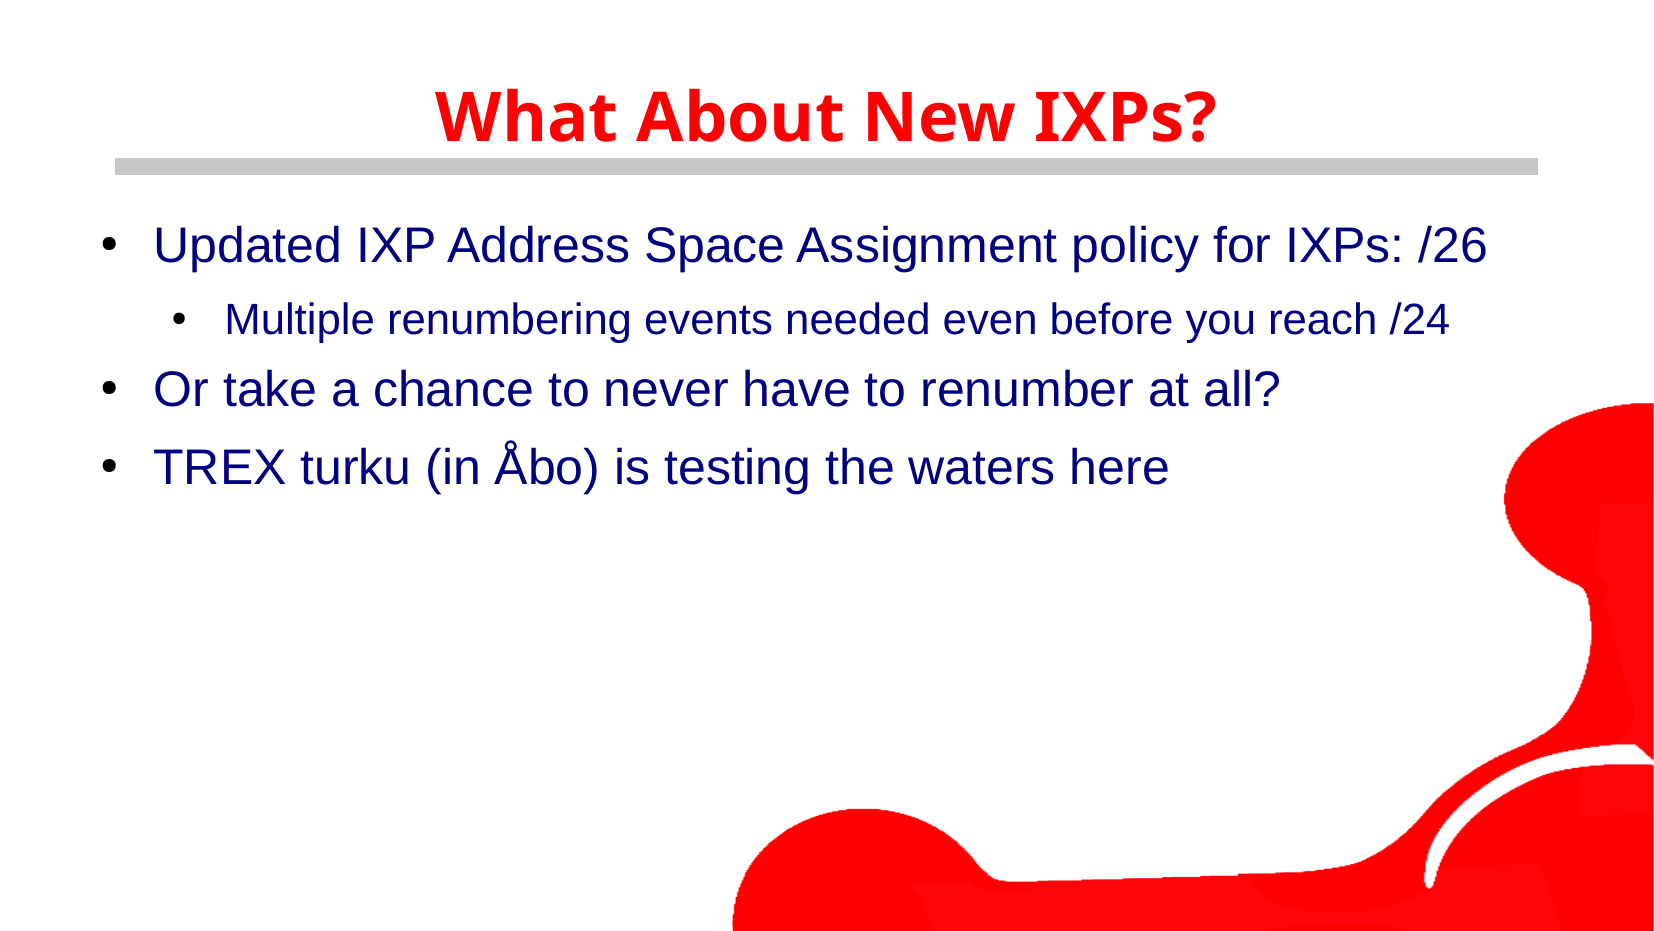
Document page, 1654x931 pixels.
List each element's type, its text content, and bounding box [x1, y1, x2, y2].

list Updated IXP Address Space Assignment policy for IXPs: /26 Multiple renumbering events needed even before you reach /24 Or take a chance to never have to renumber at all? TREX turku (in Åbo) is testing the waters here [82, 217, 1571, 804]
title What About New IXPs? [82, 36, 1571, 193]
